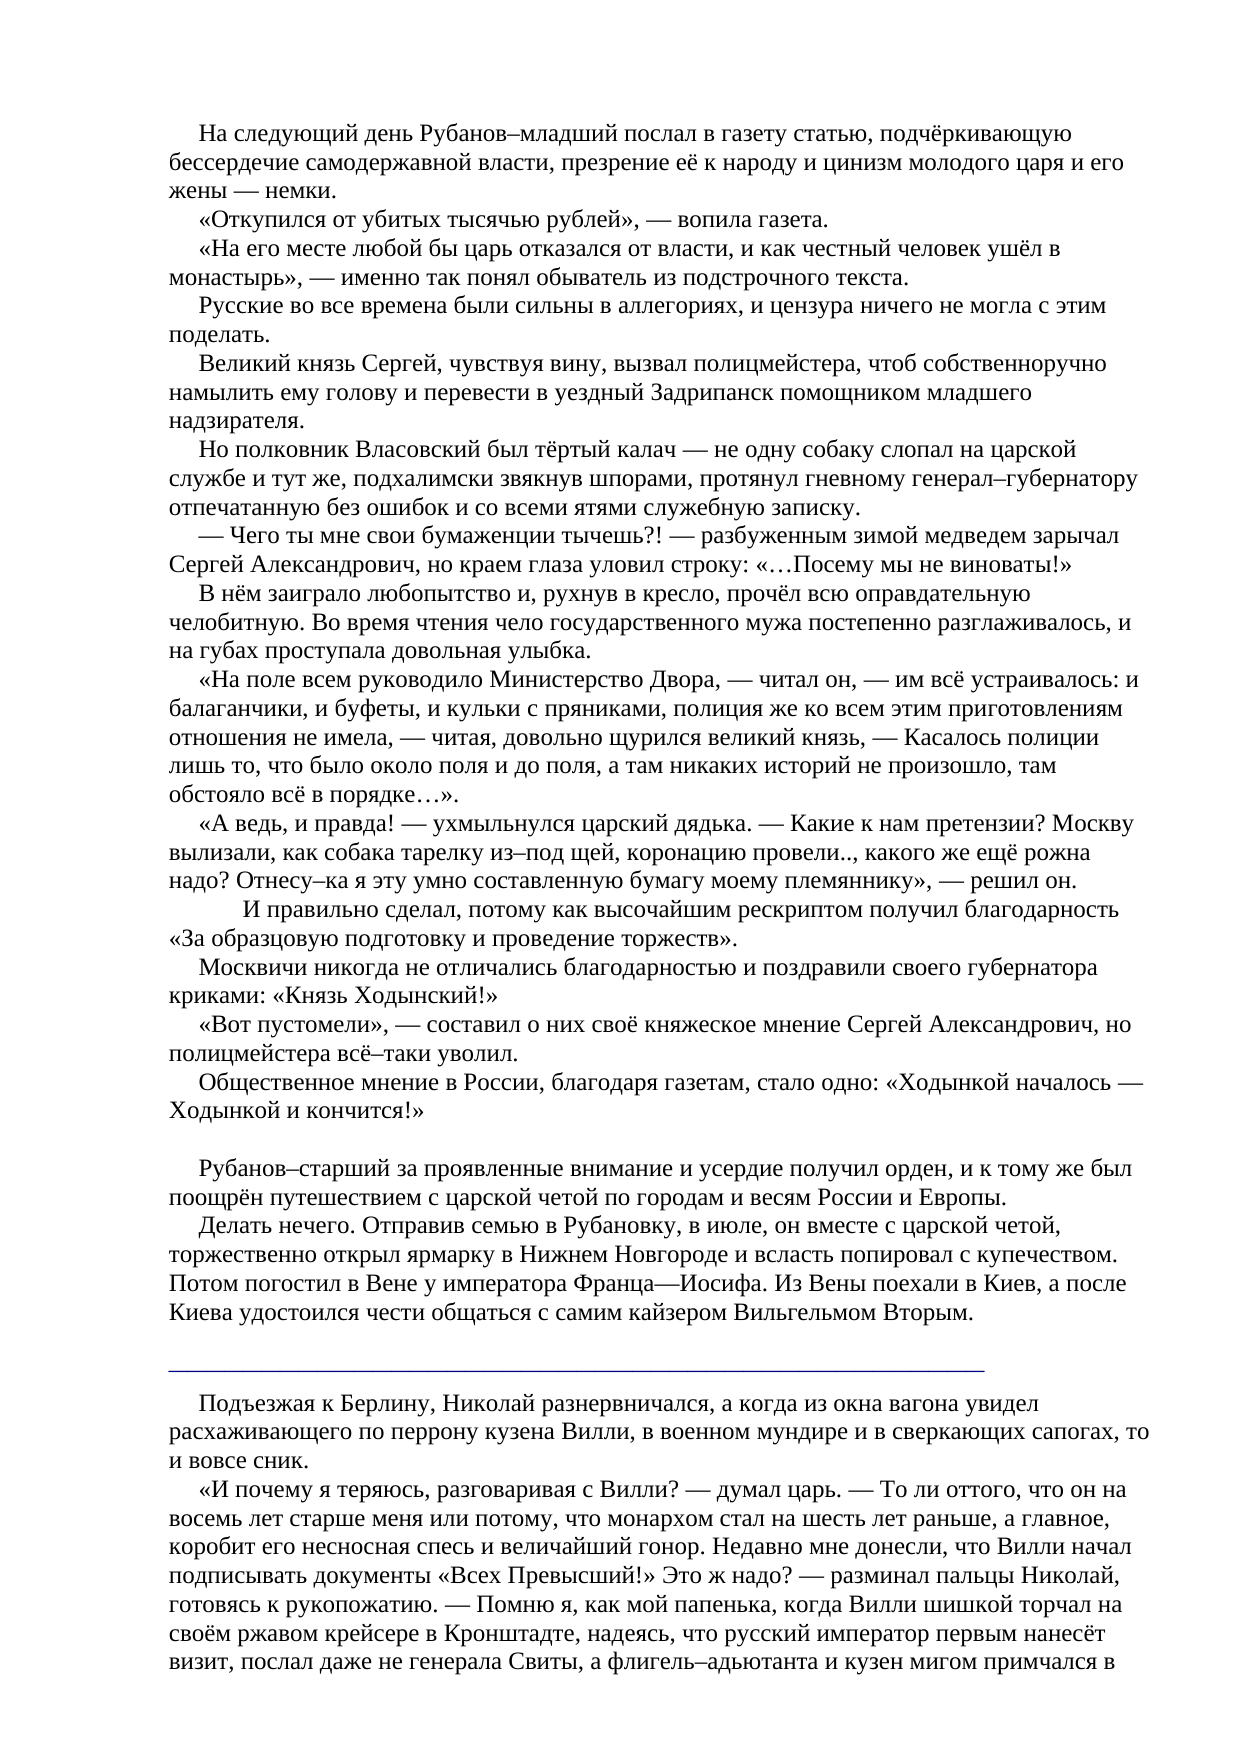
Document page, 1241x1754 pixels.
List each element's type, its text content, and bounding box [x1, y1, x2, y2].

text «И почему я теряюсь, разговаривая с Вилли? — думал царь. — То ли оттого, что он на восемь лет старше меня или потому, что монархом стал на шесть лет раньше, а главное, коробит его несносная спесь и величайший гонор. Недавно мне донесли, что Вилли начал подписывать документы «Всех Превысший!» Это ж надо? — разминал пальцы Николай, готовясь к рукопожатию. — Помню я, как мой папенька, когда Вилли шишкой торчал на своём ржавом крейсере в Кронштадте, надеясь, что русский император первым нанесёт визит, послал даже не генерала Свиты, а флигель–адьютанта и кузен мигом примчался в [169, 1474, 1152, 1675]
text На следующий день Рубанов–младший послал в газету статью, подчёркивающую бессердечие самодержавной власти, презрение её к народу и цинизм молодого царя и его жены — немки. [169, 118, 1152, 204]
text Подъезжая к Берлину, Николай разнервничался, а когда из окна вагона увидел расхаживающего по перрону кузена Вилли, в военном мундире и в сверкающих сапогах, то и вовсе сник. [169, 1388, 1152, 1474]
text Делать нечего. Отправив семью в Рубановку, в июле, он вместе с царской четой, торжественно открыл ярмарку в Нижнем Новгороде и всласть попировал с купечеством. Потом погостил в Вене у императора Франца—Иосифа. Из Вены поехали в Киев, а после Киева удостоился чести общаться с самим кайзером Вильгельмом Вторым. [169, 1211, 1152, 1326]
text «Вот пустомели», — составил о них своё княжеское мнение Сергей Александрович, но полицмейстера всё–таки уволил. [169, 1009, 1152, 1067]
text «Откупился от убитых тысячью рублей», — вопила газета. [169, 204, 1152, 233]
text — Чего ты мне свои бумаженции тычешь?! — разбуженным зимой медведем зарычал Сергей Александрович, но краем глаза уловил строку: «…Посему мы не виноваты!» [169, 521, 1152, 578]
text И правильно сделал, потому как высочайшим рескриптом получил благодарность «За образцовую подготовку и проведение торжеств». [169, 894, 1152, 952]
text Но полковник Власовский был тёртый калач — не одну собаку слопал на царской службе и тут же, подхалимски звякнув шпорами, протянул гневному генерал–губернатору отпечатанную без ошибок и со всеми ятями служебную записку. [169, 434, 1152, 521]
text Русские во все времена были сильны в аллегориях, и цензура ничего не могла с этим поделать. [169, 291, 1152, 348]
subtitle ____________________________________________ [169, 1337, 1152, 1376]
text «А ведь, и правда! — ухмыльнулся царский дядька. — Какие к нам претензии? Москву вылизали, как собака тарелку из–под щей, коронацию провели.., какого же ещё рожна надо? Отнесу–ка я эту умно составленную бумагу моему племяннику», — решил он. [169, 808, 1152, 894]
text В нём заиграло любопытство и, рухнув в кресло, прочёл всю оправдательную челобитную. Во время чтения чело государственного мужа постепенно разглаживалось, и на губах проступала довольная улыбка. [169, 578, 1152, 664]
text Москвичи никогда не отличались благодарностью и поздравили своего губернатора криками: «Князь Ходынский!» [169, 952, 1152, 1009]
text Великий князь Сергей, чувствуя вину, вызвал полицмейстера, чтоб собственноручно намылить ему голову и перевести в уездный Задрипанск помощником младшего надзирателя. [169, 348, 1152, 434]
text «На его месте любой бы царь отказался от власти, и как честный человек ушёл в монастырь», — именно так понял обыватель из подстрочного текста. [169, 233, 1152, 291]
text «На поле всем руководило Министерство Двора, — читал он, — им всё устраивалось: и балаганчики, и буфеты, и кульки с пряниками, полиция же ко всем этим приготовлениям отношения не имела, — читая, довольно щурился великий князь, — Касалось полиции лишь то, что было около поля и до поля, а там никаких историй не произошло, там обстояло всё в порядке…». [169, 664, 1152, 808]
text Рубанов–старший за проявленные внимание и усердие получил орден, и к тому же был поощрён путешествием с царской четой по городам и весям России и Европы. [169, 1153, 1152, 1211]
text Общественное мнение в России, благодаря газетам, стало одно: «Ходынкой началось — Ходынкой и кончится!» [169, 1067, 1152, 1124]
